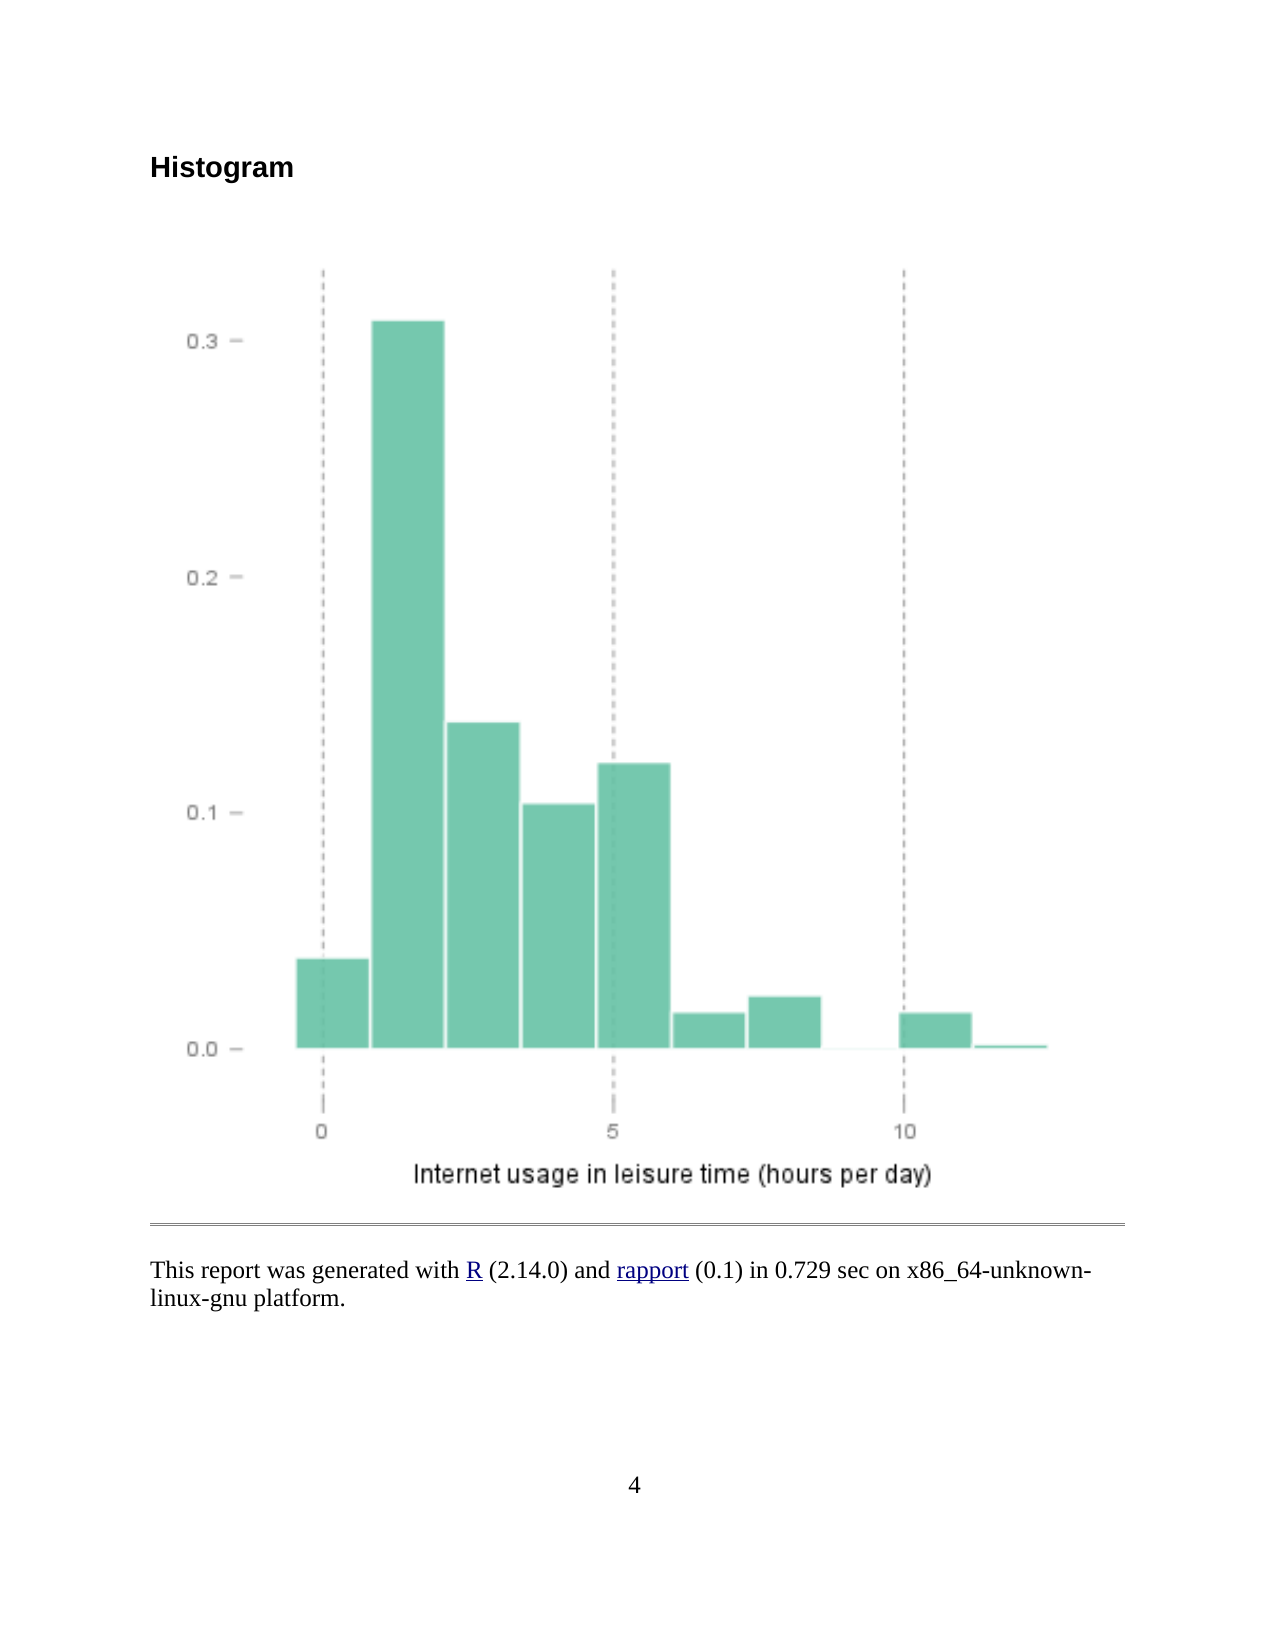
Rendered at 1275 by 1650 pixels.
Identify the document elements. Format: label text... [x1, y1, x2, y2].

text This report was generated with R (2.14.0) and rapport (0.1) in 0.729 sec on x86_64-unknown-linux-gnu platform. [150, 1255, 1125, 1312]
picture [150, 196, 1163, 1209]
subtitle Histogram [150, 150, 1125, 183]
